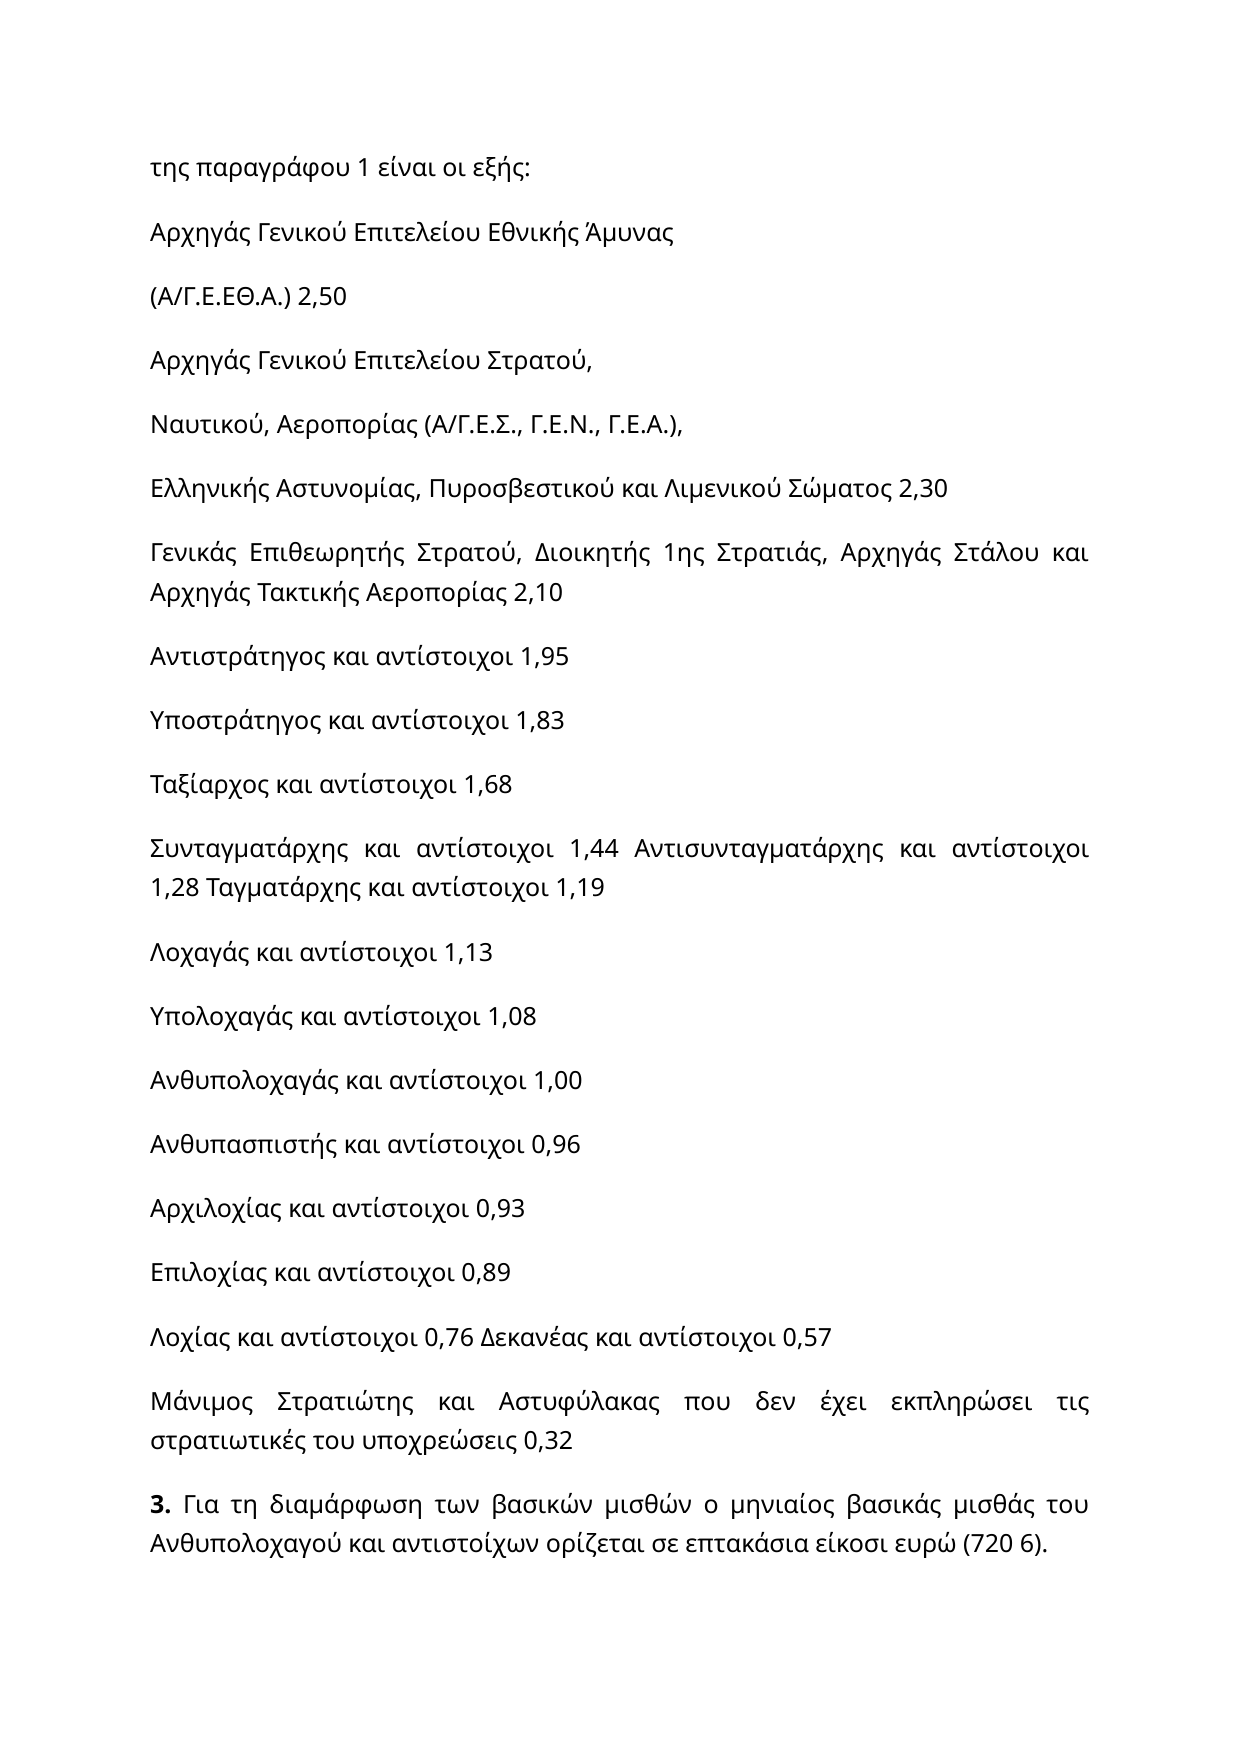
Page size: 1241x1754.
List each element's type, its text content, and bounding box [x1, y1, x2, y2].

text Αρχιλοχίας και αντίστοιχοι 0,93 [150, 1191, 1090, 1225]
text Ναυτικού, Αεροπορίας (Α/Γ.Ε.Σ., Γ.Ε.Ν., Γ.Ε.Α.), [150, 407, 1090, 441]
text Αντιστράτηγος και αντίστοιχοι 1,95 [150, 638, 1090, 672]
text Αρχηγάς Γενικού Επιτελείου Εθνικής Άμυνας [150, 214, 1090, 248]
text Αρχηγάς Γενικού Επιτελείου Στρατού, [150, 342, 1090, 377]
text Γενικάς Επιθεωρητής Στρατού, Διοικητής 1ης Στρατιάς, Αρχηγάς Στάλου και Αρχηγάς Τακτικής Αεροπορίας 2,10 [150, 535, 1090, 608]
text (Α/Γ.Ε.ΕΘ.Α.) 2,50 [150, 278, 1090, 312]
text Λοχαγάς και αντίστοιχοι 1,13 [150, 934, 1090, 968]
text 3. Για τη διαμάρφωση των βασικών μισθών ο μηνιαίος βασικάς μισθάς του Ανθυπολοχαγού και αντιστοίχων ορίζεται σε επτακάσια είκοσι ευρώ (720 6). [150, 1487, 1090, 1560]
text Λοχίας και αντίστοιχοι 0,76 Δεκανέας και αντίστοιχοι 0,57 [150, 1319, 1090, 1353]
text της παραγράφου 1 είναι οι εξής: [150, 150, 1090, 184]
text Μάνιμος Στρατιώτης και Αστυφύλακας που δεν έχει εκπληρώσει τις στρατιωτικές του υποχρεώσεις 0,32 [150, 1383, 1090, 1457]
text Ανθυπασπιστής και αντίστοιχοι 0,96 [150, 1127, 1090, 1161]
text Ανθυπολοχαγάς και αντίστοιχοι 1,00 [150, 1062, 1090, 1097]
text Υποστράτηγος και αντίστοιχοι 1,83 [150, 702, 1090, 737]
text Συνταγματάρχης και αντίστοιχοι 1,44 Αντισυνταγματάρχης και αντίστοιχοι 1,28 Ταγματάρχης και αντίστοιχοι 1,19 [150, 831, 1090, 904]
text Υπολοχαγάς και αντίστοιχοι 1,08 [150, 998, 1090, 1032]
text Ταξίαρχος και αντίστοιχοι 1,68 [150, 767, 1090, 801]
text Ελληνικής Αστυνομίας, Πυροσβεστικού και Λιμενικού Σώματος 2,30 [150, 471, 1090, 505]
text Επιλοχίας και αντίστοιχοι 0,89 [150, 1255, 1090, 1289]
